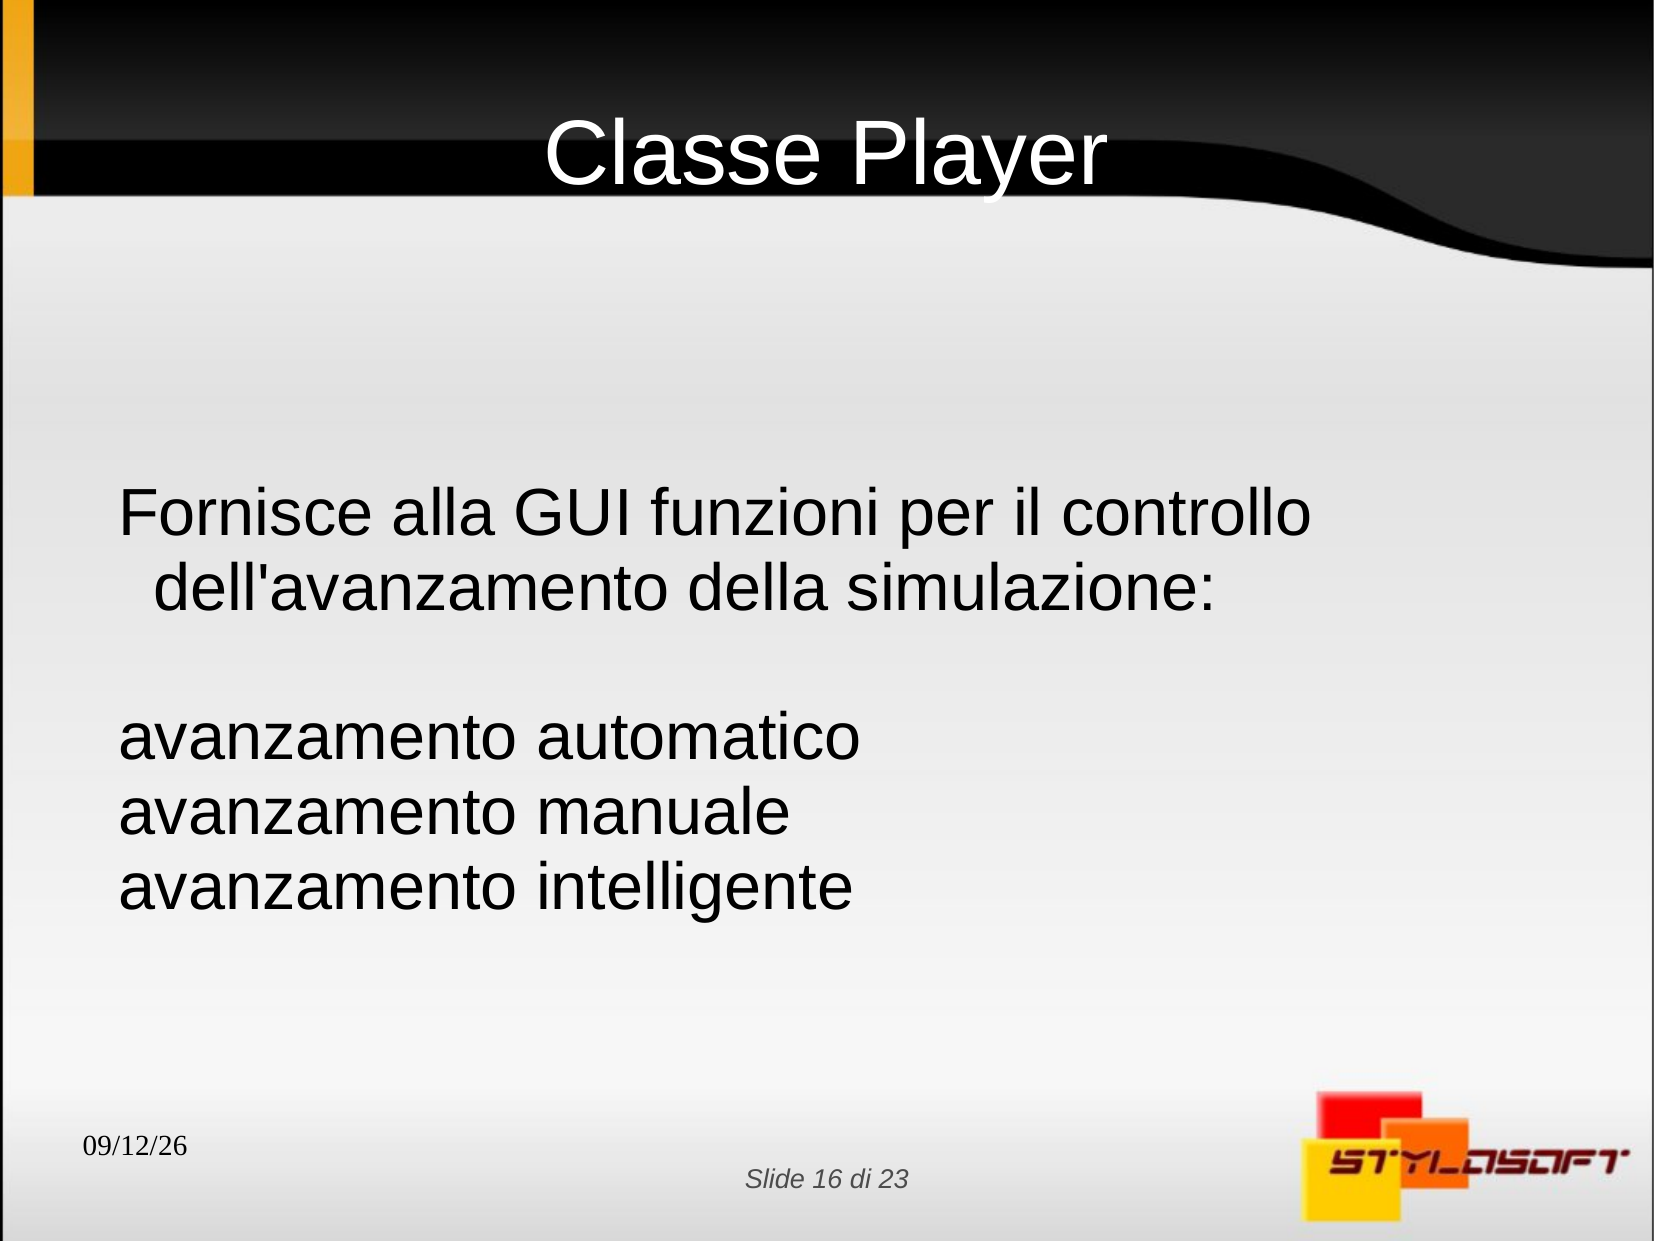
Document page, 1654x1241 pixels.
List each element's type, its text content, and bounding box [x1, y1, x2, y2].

picture [0, 0, 1654, 1156]
subtitle Fornisce alla GUI funzioni per il controllo dell'avanzamento della simulazione: avanzamento automatico avanzamento manuale avanzamento intelligente [82, 297, 1571, 1102]
text_box Slide <number> di 23 [0, 1156, 1654, 1241]
title Classe Player [82, 49, 1571, 257]
